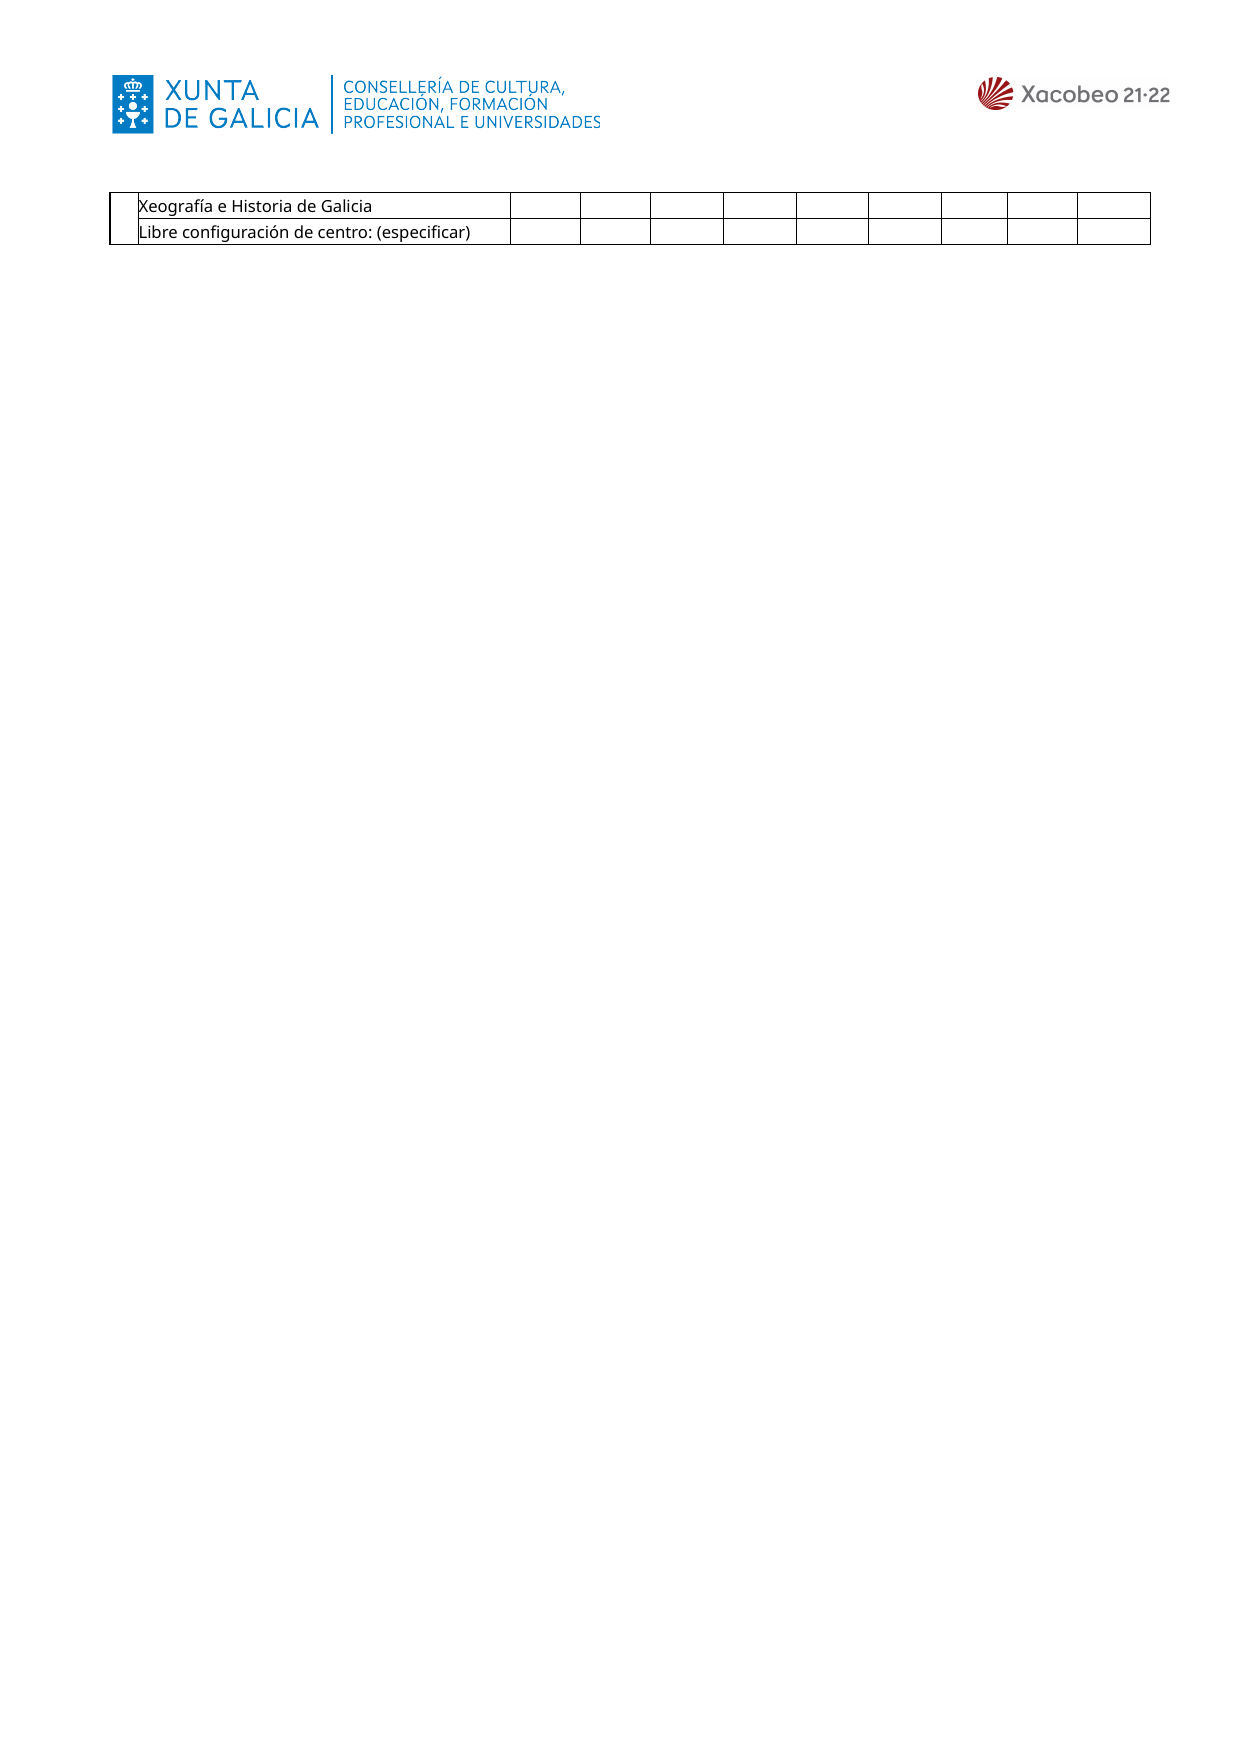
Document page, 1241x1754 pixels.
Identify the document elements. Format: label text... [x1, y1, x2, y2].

table_cell [511, 219, 580, 244]
table_cell [581, 219, 650, 244]
table_cell [869, 219, 941, 244]
table_cell [942, 219, 1007, 244]
table_cell [581, 193, 650, 218]
table_cell [869, 193, 941, 218]
table_cell [511, 193, 580, 218]
table_cell [942, 193, 1007, 218]
table_cell [111, 193, 138, 244]
table_cell [724, 219, 796, 244]
table_cell Xeografía e Historia de Galicia [139, 193, 510, 218]
table_cell [651, 219, 723, 244]
table_cell [1008, 219, 1077, 244]
table_cell [724, 193, 796, 218]
table_cell [1078, 219, 1150, 244]
table_cell [651, 193, 723, 218]
table_cell [797, 193, 868, 218]
table_cell [1008, 193, 1077, 218]
table_cell Libre configuración de centro: (especificar) [139, 219, 510, 244]
table_cell [1078, 193, 1150, 218]
table_cell [797, 219, 868, 244]
